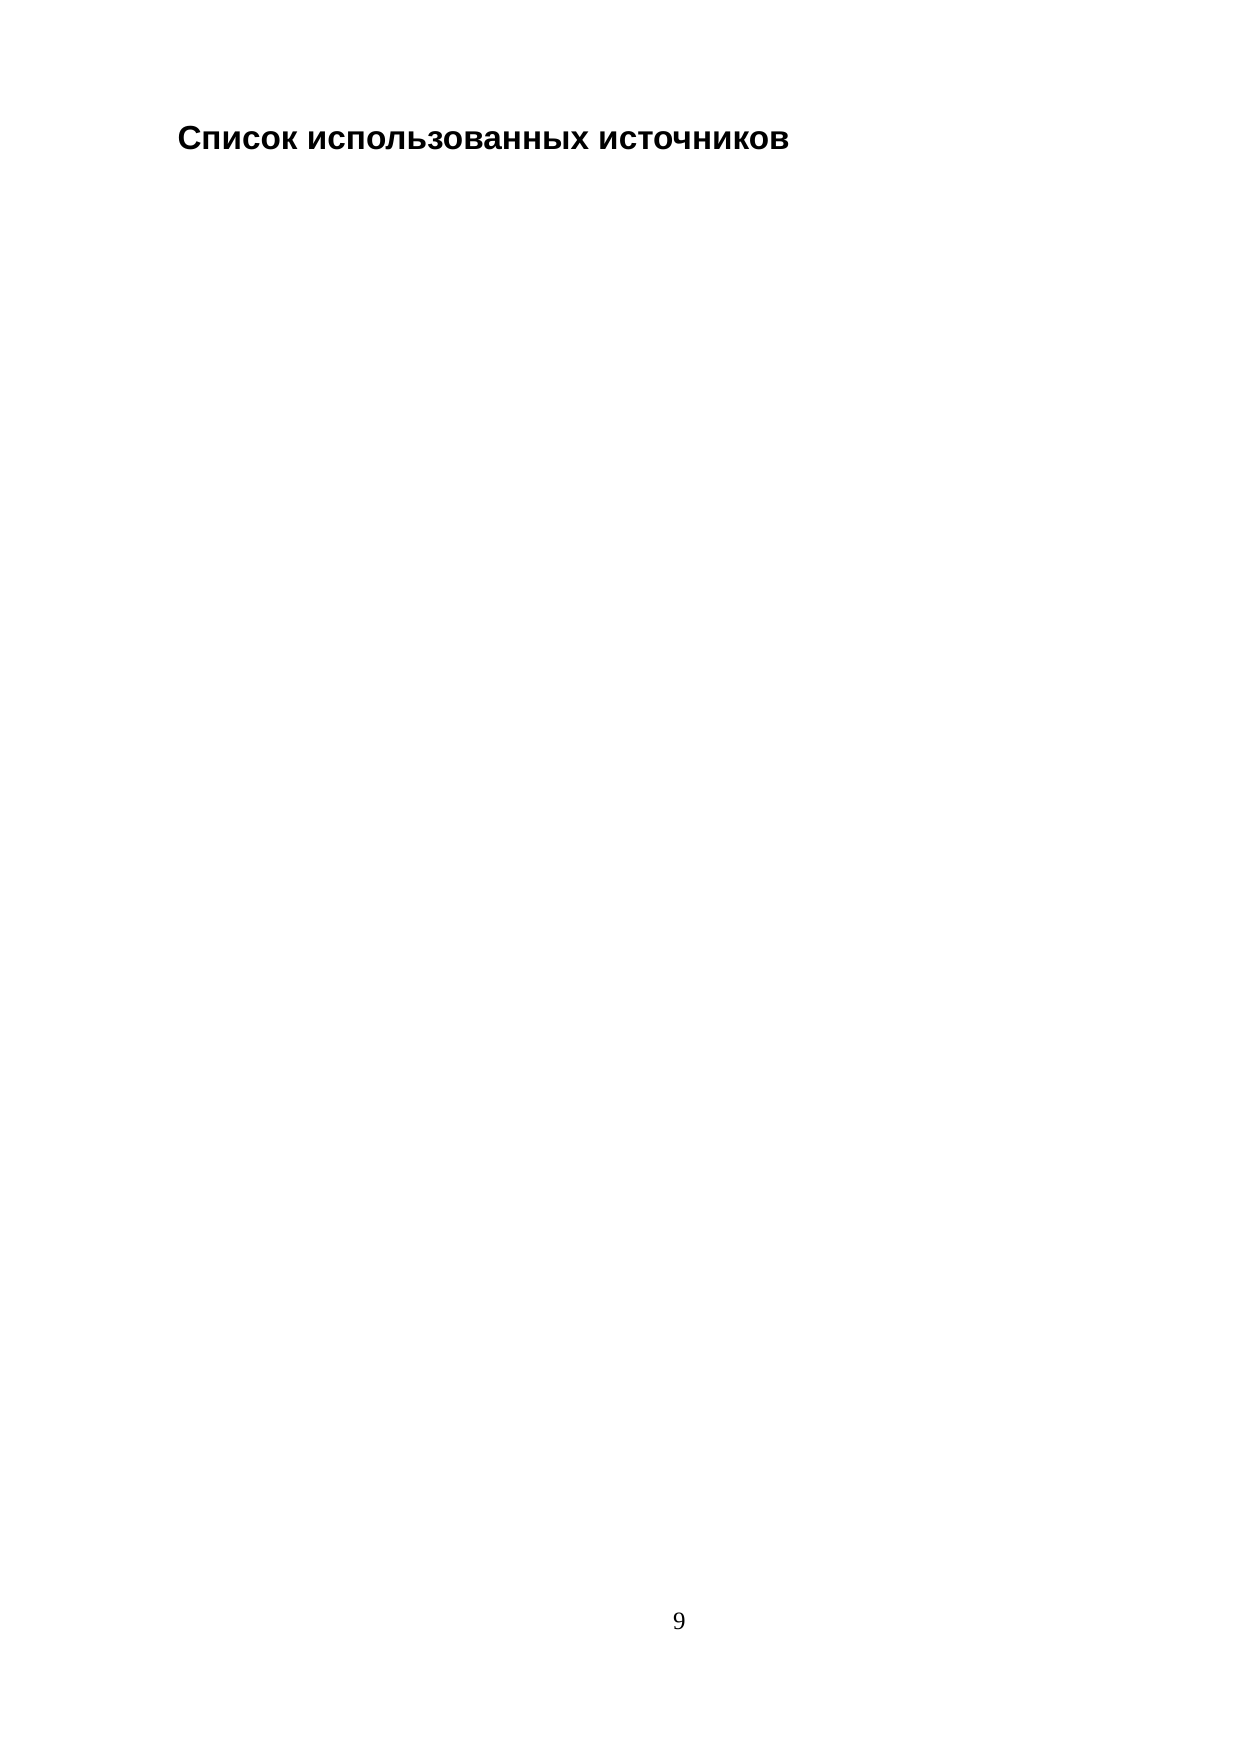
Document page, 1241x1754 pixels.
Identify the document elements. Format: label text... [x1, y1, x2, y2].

subtitle Список использованных источников [177, 118, 1181, 157]
